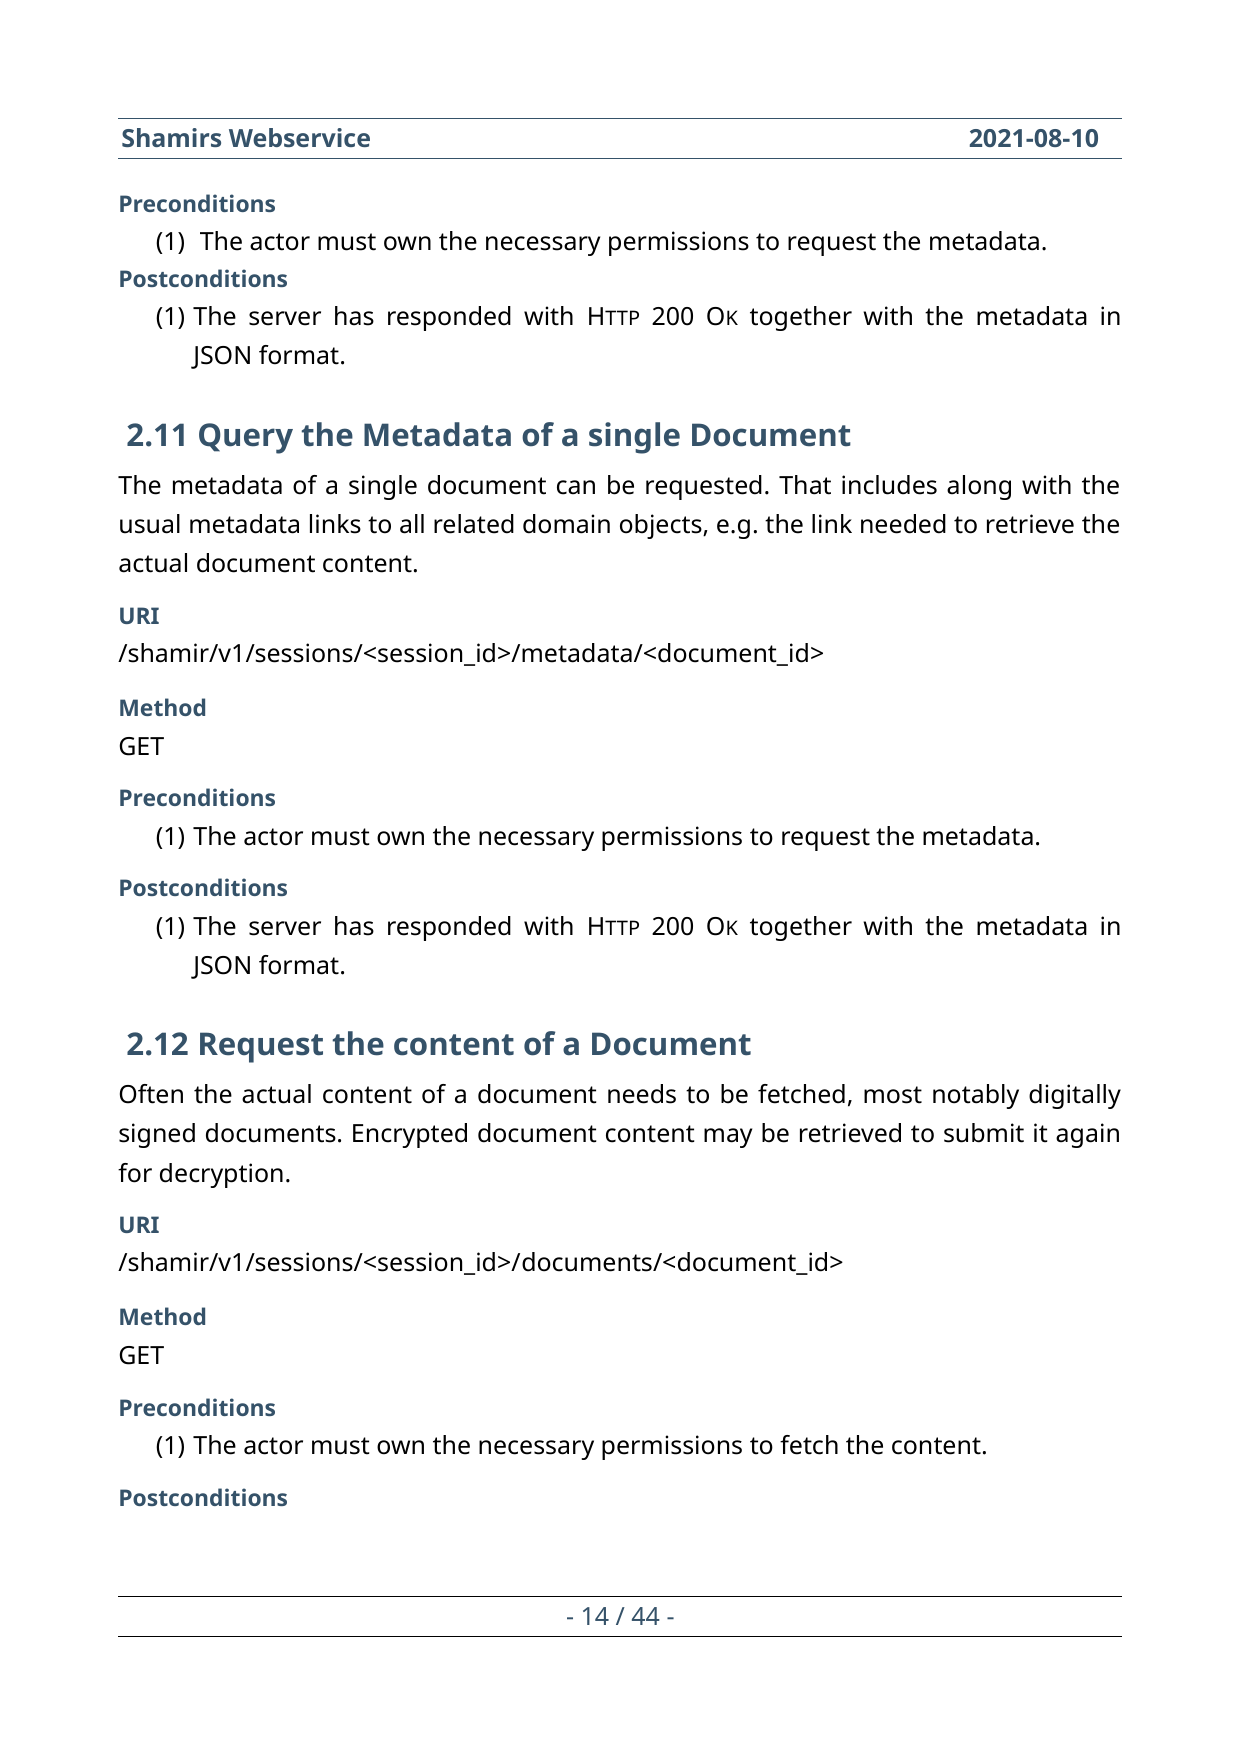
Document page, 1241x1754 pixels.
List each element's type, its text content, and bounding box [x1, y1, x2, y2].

text Preconditions [118, 188, 1122, 219]
text Postconditions [118, 263, 1122, 294]
text Often the actual content of a document needs to be fetched, most notably digitally signed documents. Encrypted document content may be retrieved to submit it again for decryption. [118, 1077, 1122, 1189]
text The metadata of a single document can be requested. That includes along with the usual metadata links to all related domain objects, e.g. the link needed to retrieve the actual document content. [118, 468, 1122, 580]
list The server has responded with Http 200 Ok together with the metadata in JSON format. [156, 908, 1122, 981]
text URI [118, 600, 1122, 631]
subtitle Query the Metadata of a single Document [118, 412, 1122, 455]
text URI [118, 1209, 1122, 1240]
text GET [118, 1338, 1122, 1372]
text Preconditions [118, 782, 1122, 813]
text Preconditions [118, 1392, 1122, 1423]
text Method [118, 1299, 1122, 1333]
text Postconditions [118, 872, 1122, 903]
text /shamir/v1/sessions/<session_id>/documents/<document_id> [118, 1245, 1122, 1279]
list The actor must own the necessary permissions to fetch the content. [156, 1428, 1122, 1462]
text GET [118, 728, 1122, 763]
subtitle Request the content of a Document [118, 1022, 1122, 1064]
text /shamir/v1/sessions/<session_id>/metadata/<document_id> [118, 636, 1122, 670]
list The actor must own the necessary permissions to request the metadata. [156, 818, 1122, 852]
text Method [118, 689, 1122, 723]
text Postconditions [118, 1482, 1122, 1513]
list The server has responded with Http 200 Ok together with the metadata in JSON format. [156, 299, 1122, 372]
list The actor must own the necessary permissions to request the metadata. [156, 224, 1122, 258]
